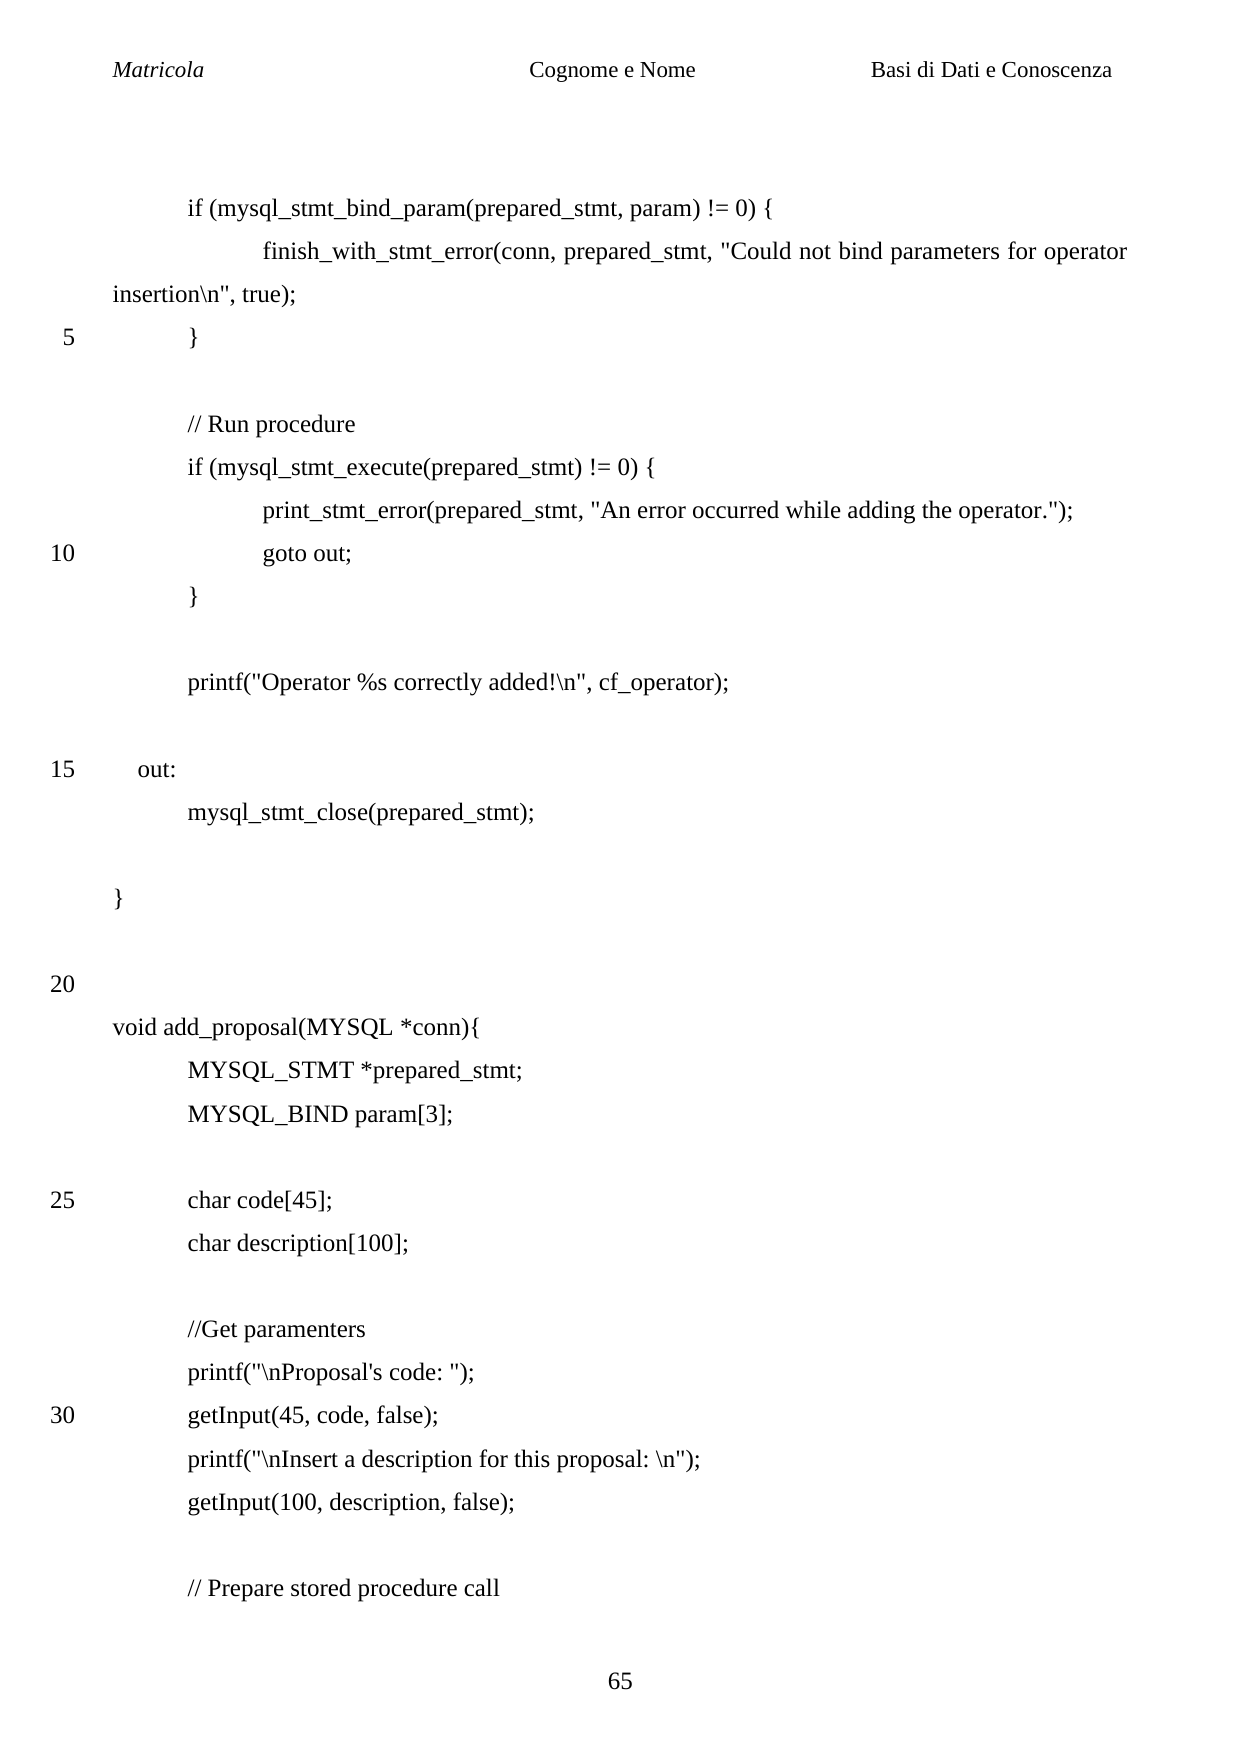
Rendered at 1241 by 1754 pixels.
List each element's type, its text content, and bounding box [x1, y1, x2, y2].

text printf("Operator %s correctly added!\n", cf_operator); [112, 667, 1128, 696]
text getInput(100, description, false); [112, 1487, 1128, 1516]
text goto out; [112, 538, 1128, 567]
text if (mysql_stmt_execute(prepared_stmt) != 0) { [112, 452, 1128, 481]
text //Get paramenters [112, 1314, 1128, 1343]
text } [112, 883, 1128, 912]
text mysql_stmt_close(prepared_stmt); [112, 797, 1128, 826]
text print_stmt_error(prepared_stmt, "An error occurred while adding the operator."); [112, 495, 1128, 524]
text void add_proposal(MYSQL *conn){ [112, 1012, 1128, 1041]
text } [112, 322, 1128, 351]
text char code[45]; [112, 1185, 1128, 1214]
text getInput(45, code, false); [112, 1401, 1128, 1429]
text MYSQL_STMT *prepared_stmt; [112, 1056, 1128, 1084]
text printf("\nProposal's code: "); [112, 1357, 1128, 1386]
text finish_with_stmt_error(conn, prepared_stmt, "Could not bind parameters for operator insertion\n", true); [112, 236, 1128, 308]
text printf("\nInsert a description for this proposal: \n"); [112, 1444, 1128, 1472]
text // Prepare stored procedure call [112, 1573, 1128, 1602]
text MYSQL_BIND param[3]; [112, 1099, 1128, 1127]
text // Run procedure [112, 409, 1128, 437]
text if (mysql_stmt_bind_param(prepared_stmt, param) != 0) { [112, 193, 1128, 222]
text char description[100]; [112, 1228, 1128, 1257]
text } [112, 581, 1128, 610]
text out: [112, 754, 1128, 782]
